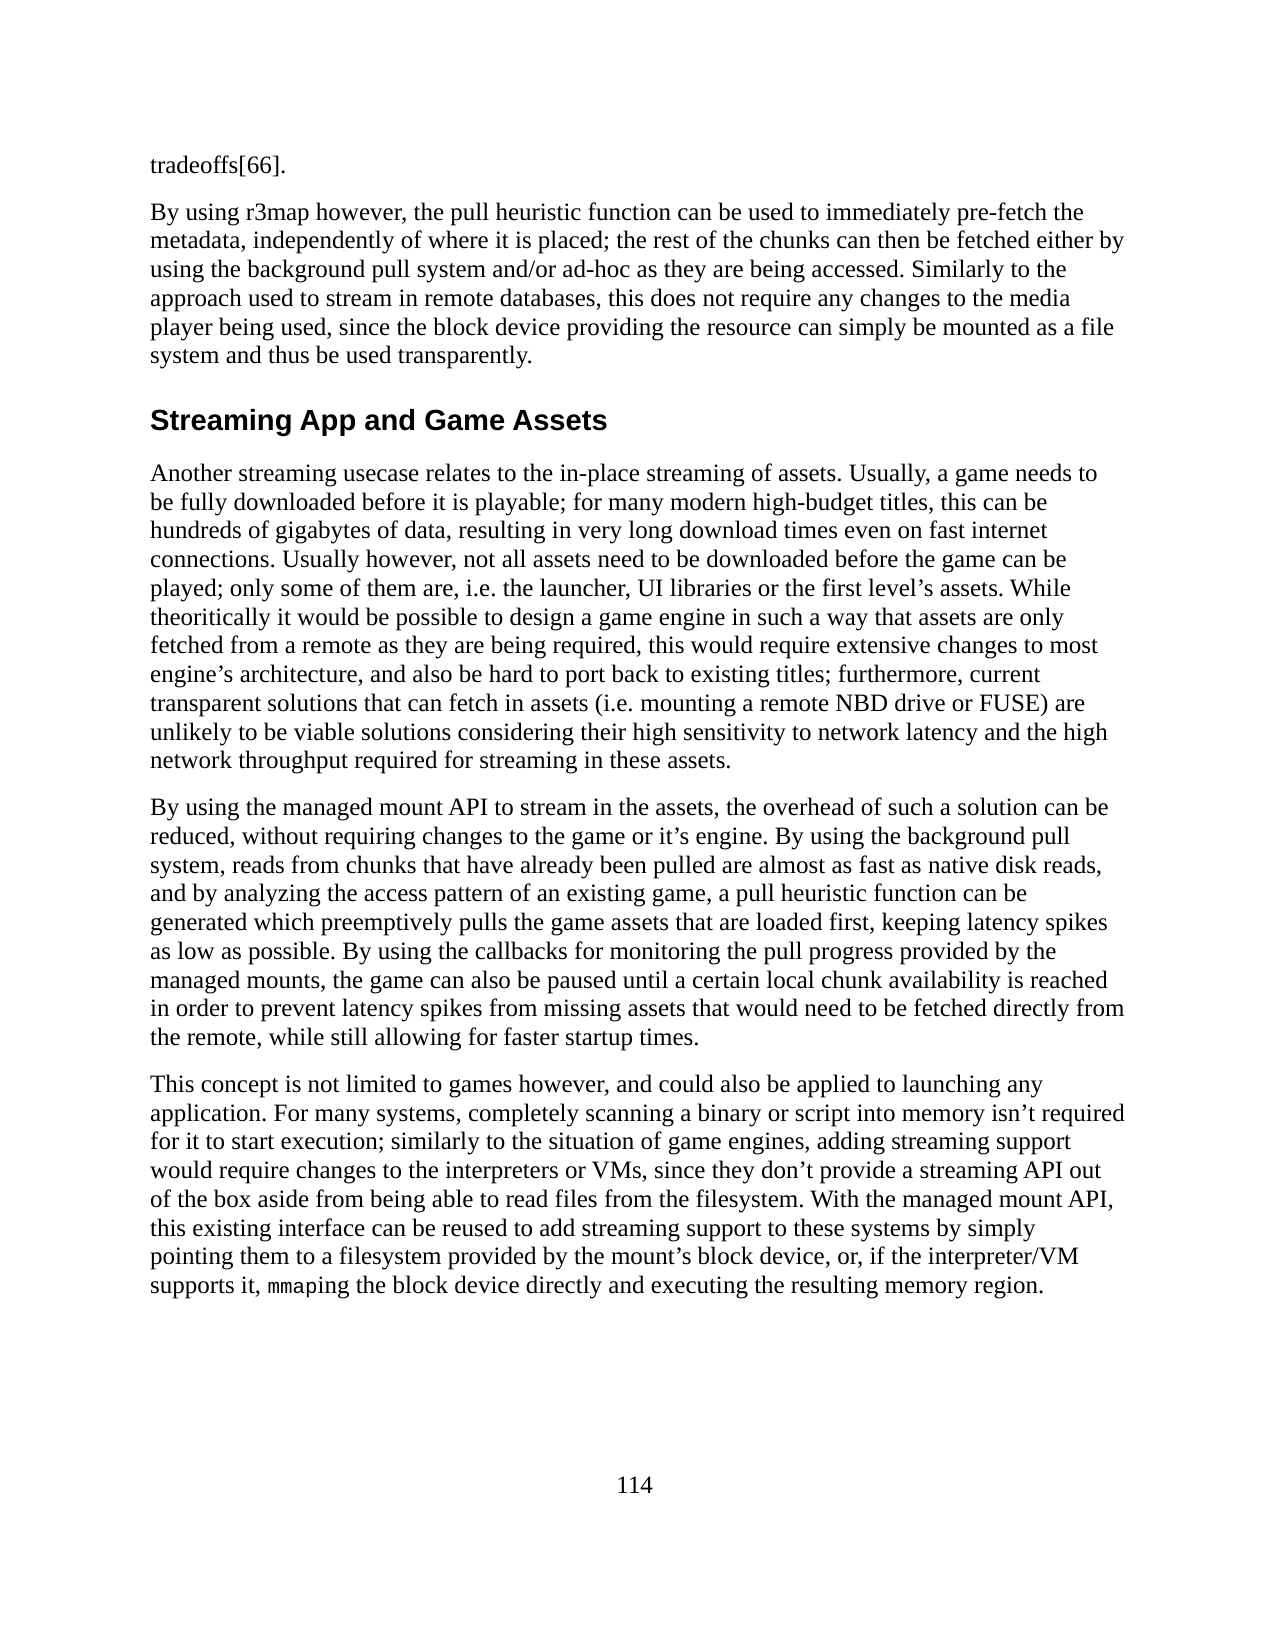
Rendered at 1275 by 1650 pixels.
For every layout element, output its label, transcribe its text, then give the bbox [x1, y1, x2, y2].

text tradeoffs[66]. [150, 150, 1125, 179]
text Another streaming usecase relates to the in-place streaming of assets. Usually, a game needs to be fully downloaded before it is playable; for many modern high-budget titles, this can be hundreds of gigabytes of data, resulting in very long download times even on fast internet connections. Usually however, not all assets need to be downloaded before the game can be played; only some of them are, i.e. the launcher, UI libraries or the first level’s assets. While theoritically it would be possible to design a game engine in such a way that assets are only fetched from a remote as they are being required, this would require extensive changes to most engine’s architecture, and also be hard to port back to existing titles; furthermore, current transparent solutions that can fetch in assets (i.e. mounting a remote NBD drive or FUSE) are unlikely to be viable solutions considering their high sensitivity to network latency and the high network throughput required for streaming in these assets. [150, 458, 1125, 774]
text By using the managed mount API to stream in the assets, the overhead of such a solution can be reduced, without requiring changes to the game or it’s engine. By using the background pull system, reads from chunks that have already been pulled are almost as fast as native disk reads, and by analyzing the access pattern of an existing game, a pull heuristic function can be generated which preemptively pulls the game assets that are loaded first, keeping latency spikes as low as possible. By using the callbacks for monitoring the pull progress provided by the managed mounts, the game can also be paused until a certain local chunk availability is reached in order to prevent latency spikes from missing assets that would need to be fetched directly from the remote, while still allowing for faster startup times. [150, 792, 1125, 1051]
text This concept is not limited to games however, and could also be applied to launching any application. For many systems, completely scanning a binary or script into memory isn’t required for it to start execution; similarly to the situation of game engines, adding streaming support would require changes to the interpreters or VMs, since they don’t provide a streaming API out of the box aside from being able to read files from the filesystem. With the managed mount API, this existing interface can be reused to add streaming support to these systems by simply pointing them to a filesystem provided by the mount’s block device, or, if the interpreter/VM supports it, mmaping the block device directly and executing the resulting memory region. [150, 1069, 1125, 1300]
subtitle Streaming App and Game Assets [150, 403, 1125, 437]
text By using r3map however, the pull heuristic function can be used to immediately pre-fetch the metadata, independently of where it is placed; the rest of the chunks can then be fetched either by using the background pull system and/or ad-hoc as they are being accessed. Similarly to the approach used to stream in remote databases, this does not require any changes to the media player being used, since the block device providing the resource can simply be mounted as a file system and thus be used transparently. [150, 197, 1125, 369]
